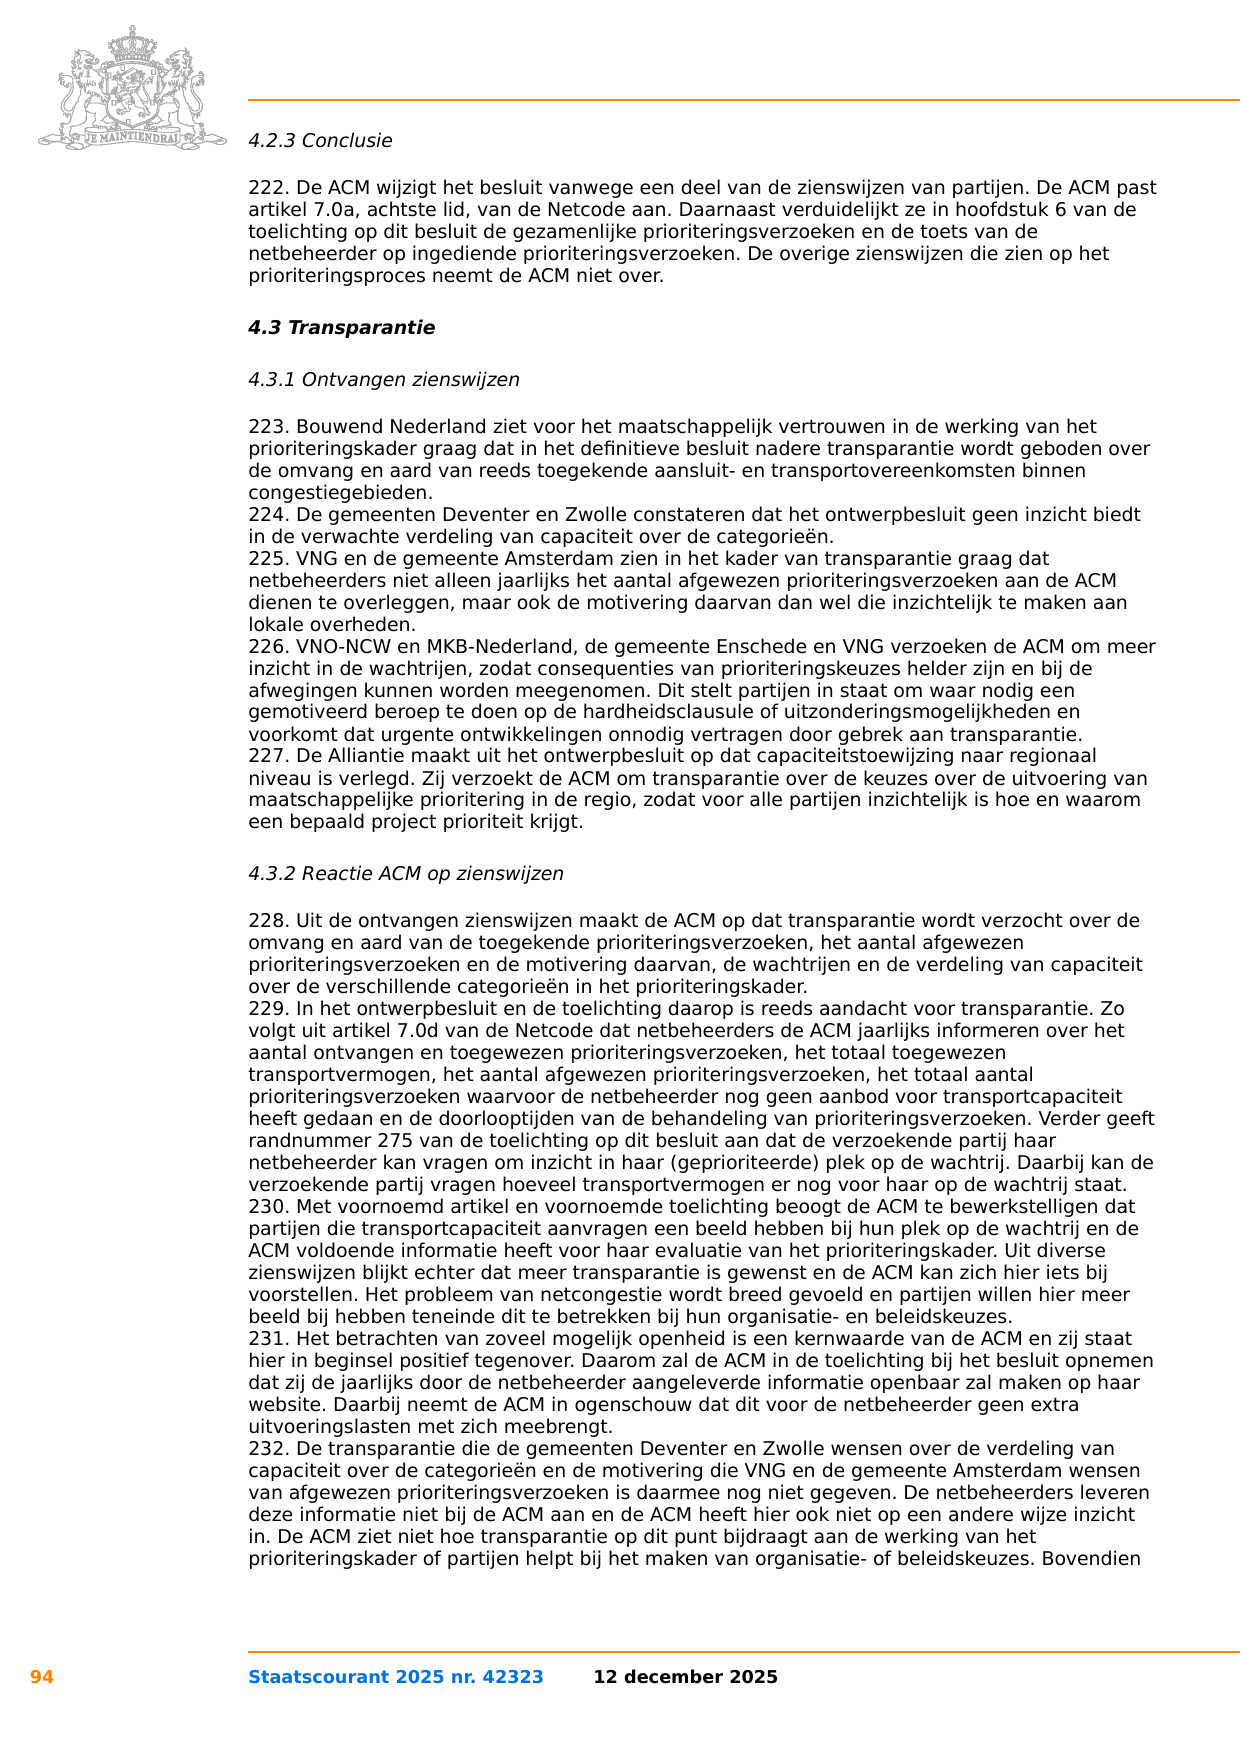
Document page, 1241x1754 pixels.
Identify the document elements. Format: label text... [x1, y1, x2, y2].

picture [38, 25, 227, 150]
subtitle 4.3 Transparantie [248, 317, 1163, 339]
text 227. De Alliantie maakt uit het ontwerpbesluit op dat capaciteitstoewijzing naar regionaal niveau is verlegd. Zij verzoekt de ACM om transparantie over de keuzes over de uitvoering van maatschappelijke prioritering in de regio, zodat voor alle partijen inzichtelijk is hoe en waarom een bepaald project prioriteit krijgt. [248, 745, 1163, 833]
text 222. De ACM wijzigt het besluit vanwege een deel van de zienswijzen van partijen. De ACM past artikel 7.0a, achtste lid, van de Netcode aan. Daarnaast verduidelijkt ze in hoofdstuk 6 van de toelichting op dit besluit de gezamenlijke prioriteringsverzoeken en de toets van de netbeheerder op ingediende prioriteringsverzoeken. De overige zienswijzen die zien op het prioriteringsproces neemt de ACM niet over. [248, 177, 1163, 287]
text 230. Met voornoemd artikel en voornoemde toelichting beoogt de ACM te bewerkstelligen dat partijen die transportcapaciteit aanvragen een beeld hebben bij hun plek op de wachtrij en de ACM voldoende informatie heeft voor haar evaluatie van het prioriteringskader. Uit diverse zienswijzen blijkt echter dat meer transparantie is gewenst en de ACM kan zich hier iets bij voorstellen. Het probleem van netcongestie wordt breed gevoeld en partijen willen hier meer beeld bij hebben teneinde dit te betrekken bij hun organisatie- en beleidskeuzes. [248, 1196, 1163, 1328]
text 223. Bouwend Nederland ziet voor het maatschappelijk vertrouwen in de werking van het prioriteringskader graag dat in het definitieve besluit nadere transparantie wordt geboden over de omvang en aard van reeds toegekende aansluit- en transportovereenkomsten binnen congestiegebieden. [248, 416, 1163, 504]
subtitle 4.3.2 Reactie ACM op zienswijzen [248, 863, 1163, 885]
text 225. VNG en de gemeente Amsterdam zien in het kader van transparantie graag dat netbeheerders niet alleen jaarlijks het aantal afgewezen prioriteringsverzoeken aan de ACM dienen te overleggen, maar ook de motivering daarvan dan wel die inzichtelijk te maken aan lokale overheden. [248, 548, 1163, 636]
text 231. Het betrachten van zoveel mogelijk openheid is een kernwaarde van de ACM en zij staat hier in beginsel positief tegenover. Daarom zal de ACM in de toelichting bij het besluit opnemen dat zij de jaarlijks door de netbeheerder aangeleverde informatie openbaar zal maken op haar website. Daarbij neemt de ACM in ogenschouw dat dit voor de netbeheerder geen extra uitvoeringslasten met zich meebrengt. [248, 1328, 1163, 1438]
text 228. Uit de ontvangen zienswijzen maakt de ACM op dat transparantie wordt verzocht over de omvang en aard van de toegekende prioriteringsverzoeken, het aantal afgewezen prioriteringsverzoeken en de motivering daarvan, de wachtrijen en de verdeling van capaciteit over de verschillende categorieën in het prioriteringskader. [248, 910, 1163, 998]
text 224. De gemeenten Deventer en Zwolle constateren dat het ontwerpbesluit geen inzicht biedt in de verwachte verdeling van capaciteit over de categorieën. [248, 504, 1163, 548]
text 232. De transparantie die de gemeenten Deventer en Zwolle wensen over de verdeling van capaciteit over de categorieën en de motivering die VNG en de gemeente Amsterdam wensen van afgewezen prioriteringsverzoeken is daarmee nog niet gegeven. De netbeheerders leveren deze informatie niet bij de ACM aan en de ACM heeft hier ook niet op een andere wijze inzicht in. De ACM ziet niet hoe transparantie op dit punt bijdraagt aan de werking van het prioriteringskader of partijen helpt bij het maken van organisatie- of beleidskeuzes. Bovendien [248, 1438, 1163, 1570]
text 229. In het ontwerpbesluit en de toelichting daarop is reeds aandacht voor transparantie. Zo volgt uit artikel 7.0d van de Netcode dat netbeheerders de ACM jaarlijks informeren over het aantal ontvangen en toegewezen prioriteringsverzoeken, het totaal toegewezen transportvermogen, het aantal afgewezen prioriteringsverzoeken, het totaal aantal prioriteringsverzoeken waarvoor de netbeheerder nog geen aanbod voor transportcapaciteit heeft gedaan en de doorlooptijden van de behandeling van prioriteringsverzoeken. Verder geeft randnummer 275 van de toelichting op dit besluit aan dat de verzoekende partij haar netbeheerder kan vragen om inzicht in haar (geprioriteerde) plek op de wachtrij. Daarbij kan de verzoekende partij vragen hoeveel transportvermogen er nog voor haar op de wachtrij staat. [248, 998, 1163, 1196]
text 226. VNO-NCW en MKB-Nederland, de gemeente Enschede en VNG verzoeken de ACM om meer inzicht in de wachtrijen, zodat consequenties van prioriteringskeuzes helder zijn en bij de afwegingen kunnen worden meegenomen. Dit stelt partijen in staat om waar nodig een gemotiveerd beroep te doen op de hardheidsclausule of uitzonderingsmogelijkheden en voorkomt dat urgente ontwikkelingen onnodig vertragen door gebrek aan transparantie. [248, 636, 1163, 745]
subtitle 4.3.1 Ontvangen zienswijzen [248, 369, 1163, 391]
subtitle 4.2.3 Conclusie [248, 130, 1163, 152]
